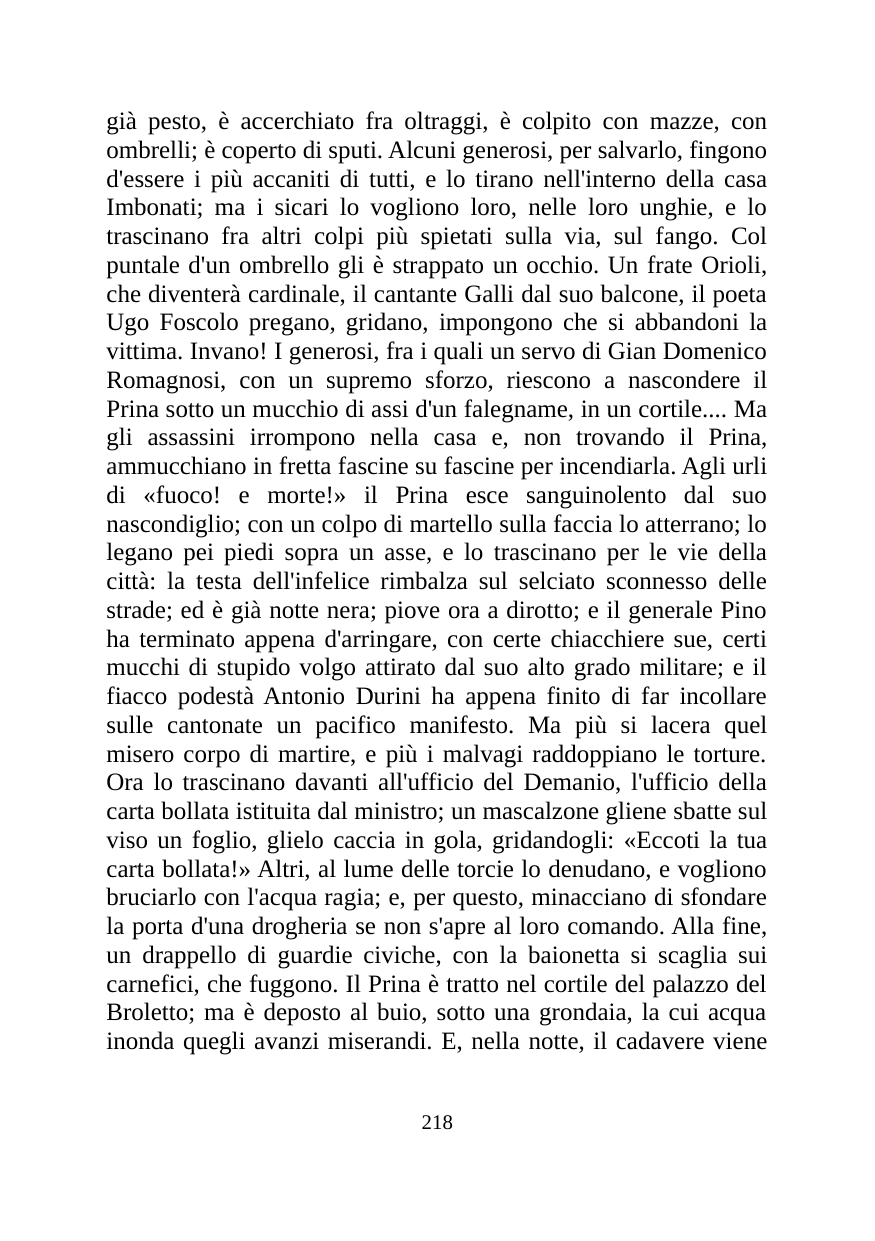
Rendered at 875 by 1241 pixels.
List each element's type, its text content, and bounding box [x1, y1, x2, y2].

text già pesto, è accerchiato fra oltraggi, è colpito con mazze, con ombrelli; è coperto di sputi. Alcuni generosi, per salvarlo, fingono d'essere i più accaniti di tutti, e lo tirano nell'interno della casa Imbonati; ma i sicari lo vogliono loro, nelle loro unghie, e lo trascinano fra altri colpi più spietati sulla via, sul fango. Col puntale d'un ombrello gli è strappato un occhio. Un frate Orioli, che diventerà cardinale, il cantante Galli dal suo balcone, il poeta Ugo Foscolo pregano, gridano, impongono che si abbandoni la vittima. Invano! I generosi, fra i quali un servo di Gian Domenico Romagnosi, con un supremo sforzo, riescono a nascondere il Prina sotto un mucchio di assi d'un falegname, in un cortile.... Ma gli assassini irrompono nella casa e, non trovando il Prina, ammucchiano in fretta fascine su fascine per incendiarla. Agli urli di «fuoco! e morte!» il Prina esce sanguinolento dal suo nascondiglio; con un colpo di martello sulla faccia lo atterrano; lo legano pei piedi sopra un asse, e lo trascinano per le vie della città: la testa dell'infelice rimbalza sul selciato sconnesso delle strade; ed è già notte nera; piove ora a dirotto; e il generale Pino ha terminato appena d'arringare, con certe chiacchiere sue, certi mucchi di stupido volgo attirato dal suo alto grado militare; e il fiacco podestà Antonio Durini ha appena finito di far incollare sulle cantonate un pacifico manifesto. Ma più si lacera quel misero corpo di martire, e più i malvagi raddoppiano le torture. Ora lo trascinano davanti all'ufficio del Demanio, l'ufficio della carta bollata istituita dal ministro; un mascalzone gliene sbatte sul viso un foglio, glielo caccia in gola, gridandogli: «Eccoti la tua carta bollata!» Altri, al lume delle torcie lo denudano, e vogliono bruciarlo con l'acqua ragia; e, per questo, minacciano di sfondare la porta d'una drogheria se non s'apre al loro comando. Alla fine, un drappello di guardie civiche, con la baionetta si scaglia sui carnefici, che fuggono. Il Prina è tratto nel cortile del palazzo del Broletto; ma è deposto al buio, sotto una grondaia, la cui acqua inonda quegli avanzi miserandi. E, nella notte, il cadavere viene [106, 106, 768, 1055]
